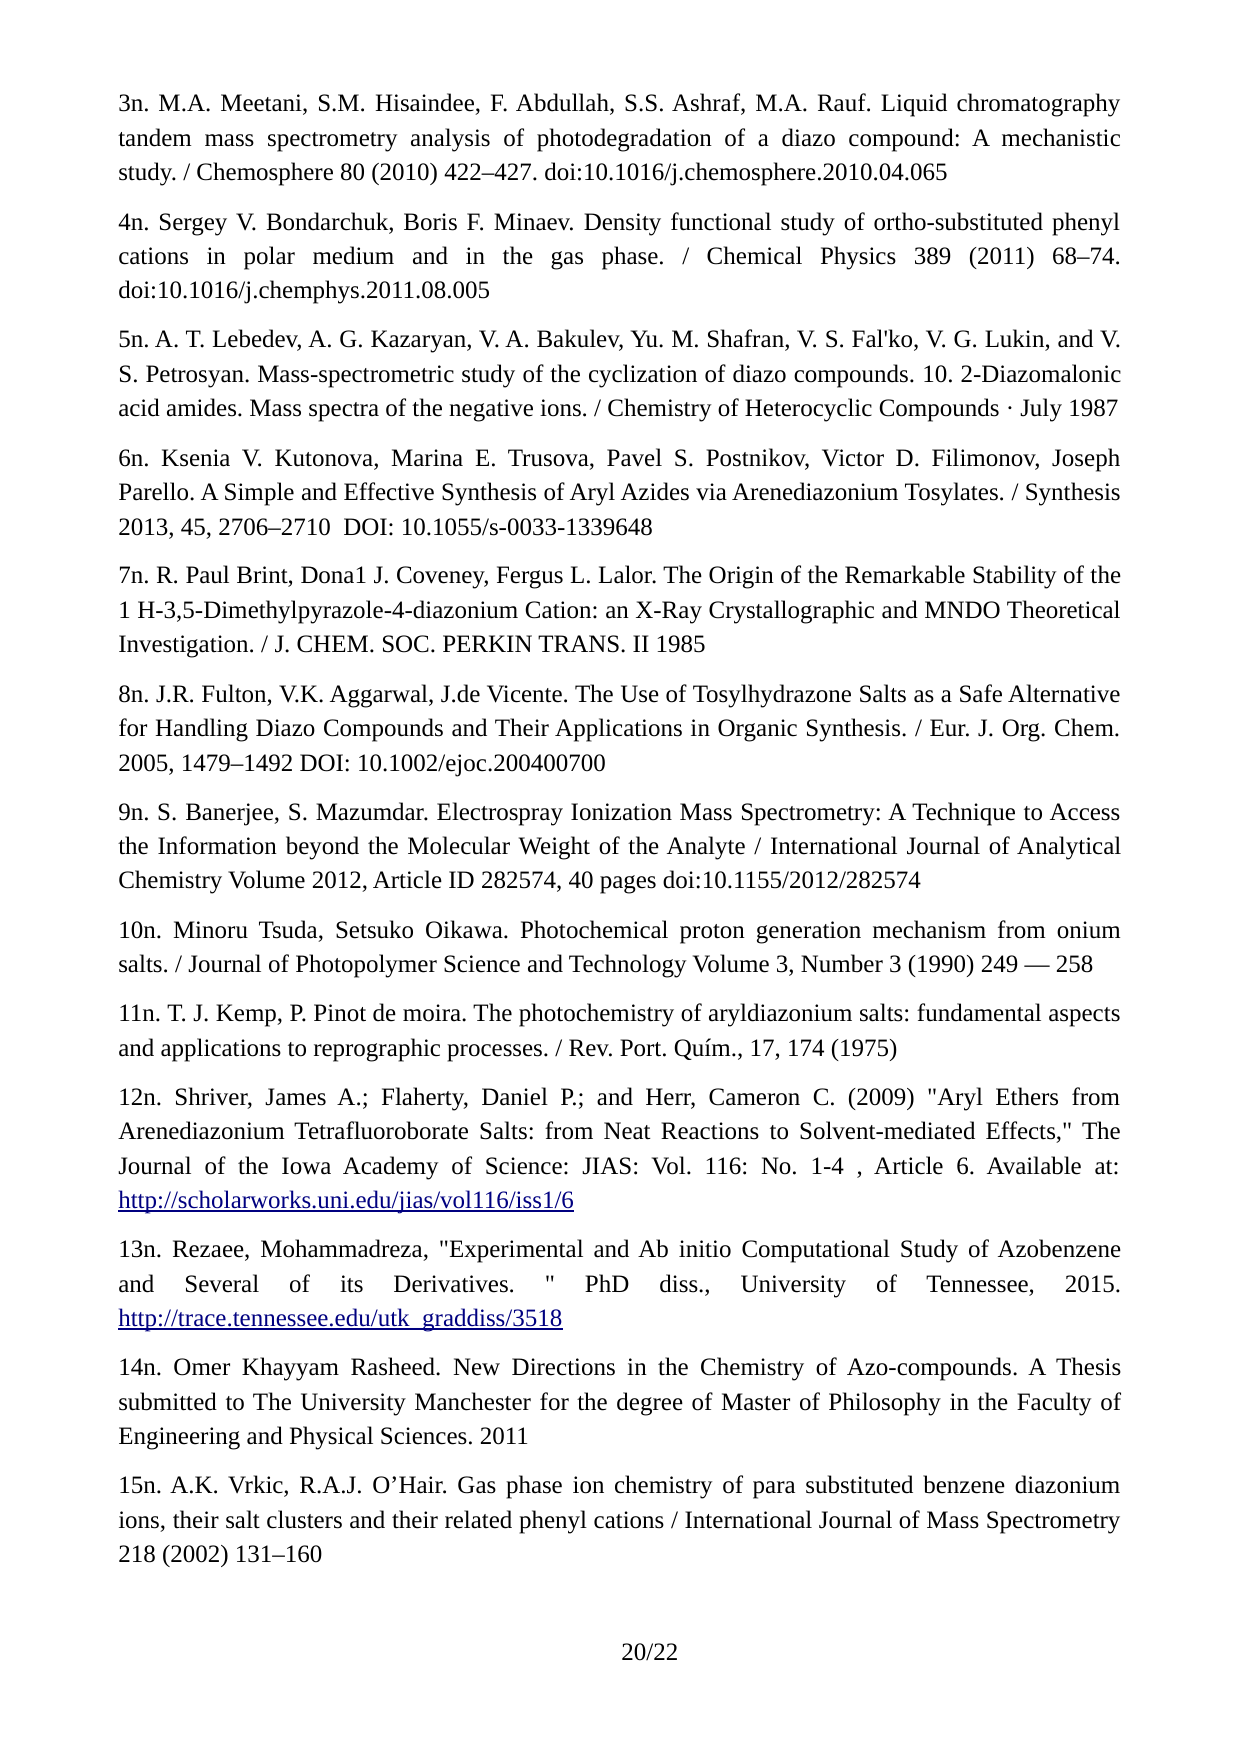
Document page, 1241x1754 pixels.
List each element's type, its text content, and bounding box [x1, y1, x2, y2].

text 8n. J.R. Fulton, V.K. Aggarwal, J.de Vicente. The Use of Tosylhydrazone Salts as a Safe Alternative for Handling Diazo Compounds and Their Applications in Organic Synthesis. / Eur. J. Org. Chem. 2005, 1479–1492 DOI: 10.1002/ejoc.200400700 [118, 679, 1122, 776]
text 12n. Shriver, James A.; Flaherty, Daniel P.; and Herr, Cameron C. (2009) "Aryl Ethers from Arenediazonium Tetrafluoroborate Salts: from Neat Reactions to Solvent-mediated Effects," The Journal of the Iowa Academy of Science: JIAS: Vol. 116: No. 1-4 , Article 6. Available at: http://scholarworks.uni.edu/jias/vol116/iss1/6 [118, 1082, 1122, 1214]
text 5n. A. T. Lebedev, A. G. Kazaryan, V. A. Bakulev, Yu. M. Shafran, V. S. Fal'ko, V. G. Lukin, and V. S. Petrosyan. Mass-spectrometric study of the cyclization of diazo compounds. 10. 2-Diazomalonic acid amides. Mass spectra of the negative ions. / Chemistry of Heterocyclic Compounds · July 1987 [118, 324, 1122, 422]
text 3n. M.A. Meetani, S.M. Hisaindee, F. Abdullah, S.S. Ashraf, M.A. Rauf. Liquid chromatography tandem mass spectrometry analysis of photodegradation of a diazo compound: A mechanistic study. / Chemosphere 80 (2010) 422–427. doi:10.1016/j.chemosphere.2010.04.065 [118, 88, 1122, 186]
text 6n. Ksenia V. Kutonova, Marina E. Trusova, Pavel S. Postnikov, Victor D. Filimonov, Joseph Parello. A Simple and Effective Synthesis of Aryl Azides via Arenediazonium Tosylates. / Synthesis 2013, 45, 2706–2710 DOI: 10.1055/s-0033-1339648 [118, 443, 1122, 540]
text 11n. T. J. Kemp, P. Pinot de moira. The photochemistry of aryldiazonium salts: fundamental aspects and applications to reprographic processes. / Rev. Port. Quím., 17, 174 (1975) [118, 998, 1122, 1061]
text 4n. Sergey V. Bondarchuk, Boris F. Minaev. Density functional study of ortho-substituted phenyl cations in polar medium and in the gas phase. / Chemical Physics 389 (2011) 68–74. doi:10.1016/j.chemphys.2011.08.005 [118, 207, 1122, 304]
text 10n. Minoru Tsuda, Setsuko Oikawa. Photochemical proton generation mechanism from onium salts. / Journal of Photopolymer Science and Technology Volume 3, Number 3 (1990) 249 — 258 [118, 915, 1122, 978]
text 9n. S. Banerjee, S. Mazumdar. Electrospray Ionization Mass Spectrometry: A Technique to Access the Information beyond the Molecular Weight of the Analyte / International Journal of Analytical Chemistry Volume 2012, Article ID 282574, 40 pages doi:10.1155/2012/282574 [118, 797, 1122, 894]
text 13n. Rezaee, Mohammadreza, "Experimental and Ab initio Computational Study of Azobenzene and Several of its Derivatives. " PhD diss., University of Tennessee, 2015. http://trace.tennessee.edu/utk_graddiss/3518 [118, 1234, 1122, 1332]
text 7n. R. Paul Brint, Dona1 J. Coveney, Fergus L. Lalor. The Origin of the Remarkable Stability of the 1 H-3,5-Dimethylpyrazole-4-diazonium Cation: an X-Ray Crystallographic and MNDO Theoretical Investigation. / J. CHEM. SOC. PERKIN TRANS. II 1985 [118, 561, 1122, 658]
text 15n. A.K. Vrkic, R.A.J. O’Hair. Gas phase ion chemistry of para substituted benzene diazonium ions, their salt clusters and their related phenyl cations / International Journal of Mass Spectrometry 218 (2002) 131–160 [118, 1470, 1122, 1568]
text 14n. Omer Khayyam Rasheed. New Directions in the Chemistry of Azo-compounds. A Thesis submitted to The University Manchester for the degree of Master of Philosophy in the Faculty of Engineering and Physical Sciences. 2011 [118, 1352, 1122, 1450]
